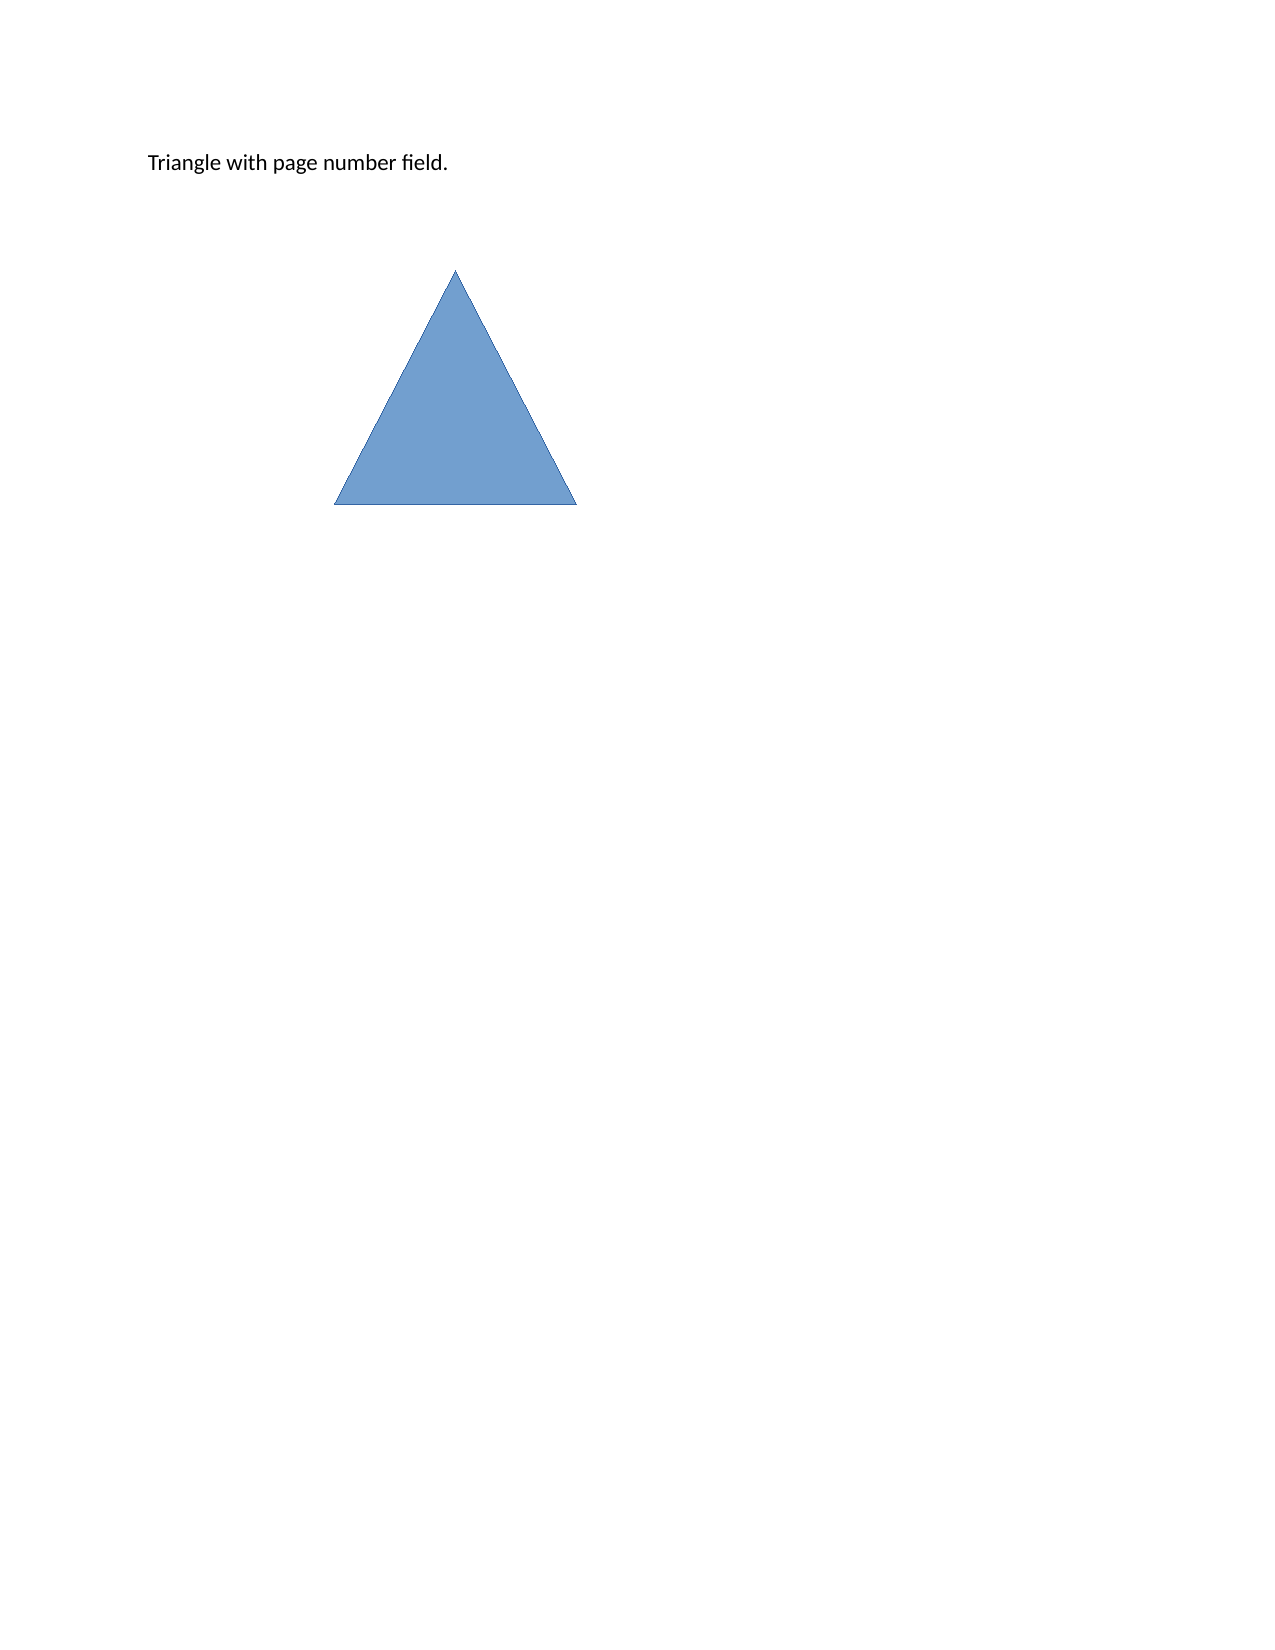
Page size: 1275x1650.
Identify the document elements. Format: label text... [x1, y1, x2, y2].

text Triangle with page number field. [148, 148, 1127, 176]
